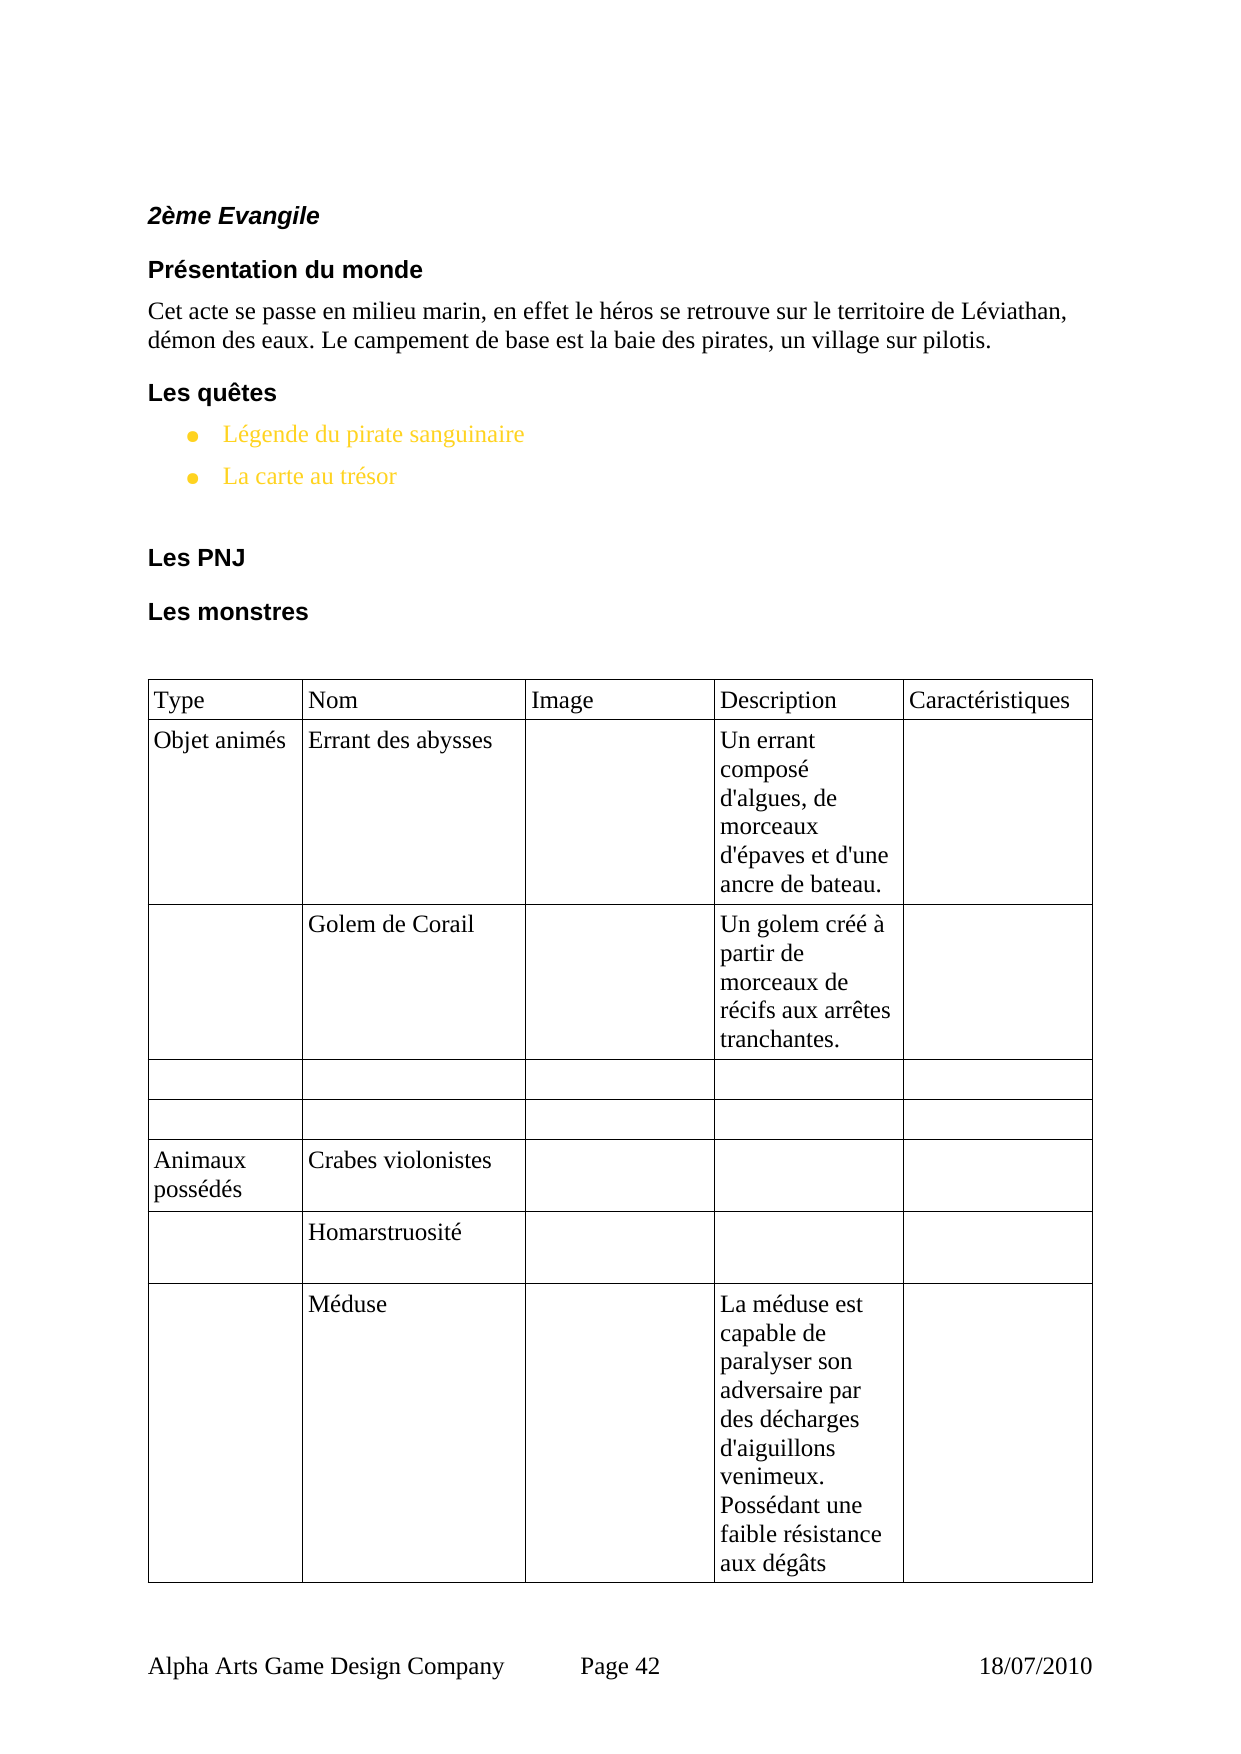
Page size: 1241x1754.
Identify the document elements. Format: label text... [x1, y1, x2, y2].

table_cell [149, 1060, 302, 1099]
table_cell [149, 1284, 302, 1582]
subtitle Présentation du monde [148, 255, 1092, 283]
subtitle 2ème Evangile [148, 201, 1092, 230]
table_header Caractéristiques [904, 680, 1092, 719]
table_header Description [715, 680, 903, 719]
table_header Nom [303, 680, 525, 719]
table_cell [904, 1100, 1092, 1139]
table_cell [303, 1100, 525, 1139]
table_cell [904, 1140, 1092, 1211]
table_cell La méduse est capable de paralyser son adversaire par des décharges d'aiguillons venimeux. Possédant une faible résistance aux dégâts [715, 1284, 903, 1582]
table_header Image [526, 680, 714, 719]
table_cell [526, 720, 714, 903]
table_cell Homarstruosité [303, 1212, 525, 1283]
table_cell [904, 1060, 1092, 1099]
table_header Type [149, 680, 302, 719]
subtitle Les quêtes [148, 378, 1092, 407]
table_cell [715, 1100, 903, 1139]
table_cell Objet animés [149, 720, 302, 903]
table_cell [526, 1284, 714, 1582]
list La carte au trésor [185, 461, 1092, 489]
text Cet acte se passe en milieu marin, en effet le héros se retrouve sur le territoire de Léviathan, démon des eaux. Le campement de base est la baie des pirates, un village sur pilotis. [148, 296, 1092, 353]
table_cell [526, 905, 714, 1059]
table_cell [149, 1212, 302, 1283]
table_cell Un errant composé d'algues, de morceaux d'épaves et d'une ancre de bateau. [715, 720, 903, 903]
table_cell Animaux possédés [149, 1140, 302, 1211]
table_cell [904, 905, 1092, 1059]
table_cell [526, 1100, 714, 1139]
table_cell [303, 1060, 525, 1099]
table_cell [526, 1140, 714, 1211]
table_cell [904, 1284, 1092, 1582]
table_cell [526, 1060, 714, 1099]
table_cell [715, 1060, 903, 1099]
table_cell [715, 1212, 903, 1283]
table_cell [149, 905, 302, 1059]
table_cell [526, 1212, 714, 1283]
subtitle Les PNJ [148, 543, 1092, 572]
table_cell [149, 1100, 302, 1139]
table_cell [904, 1212, 1092, 1283]
subtitle Les monstres [148, 597, 1092, 625]
table_cell [904, 720, 1092, 903]
table_cell Crabes violonistes [303, 1140, 525, 1211]
table_cell Golem de Corail [303, 905, 525, 1059]
table_cell [715, 1140, 903, 1211]
list Légende du pirate sanguinaire [185, 419, 1092, 448]
table_cell Méduse [303, 1284, 525, 1582]
table_cell Un golem créé à partir de morceaux de récifs aux arrêtes tranchantes. [715, 905, 903, 1059]
table_cell Errant des abysses [303, 720, 525, 903]
